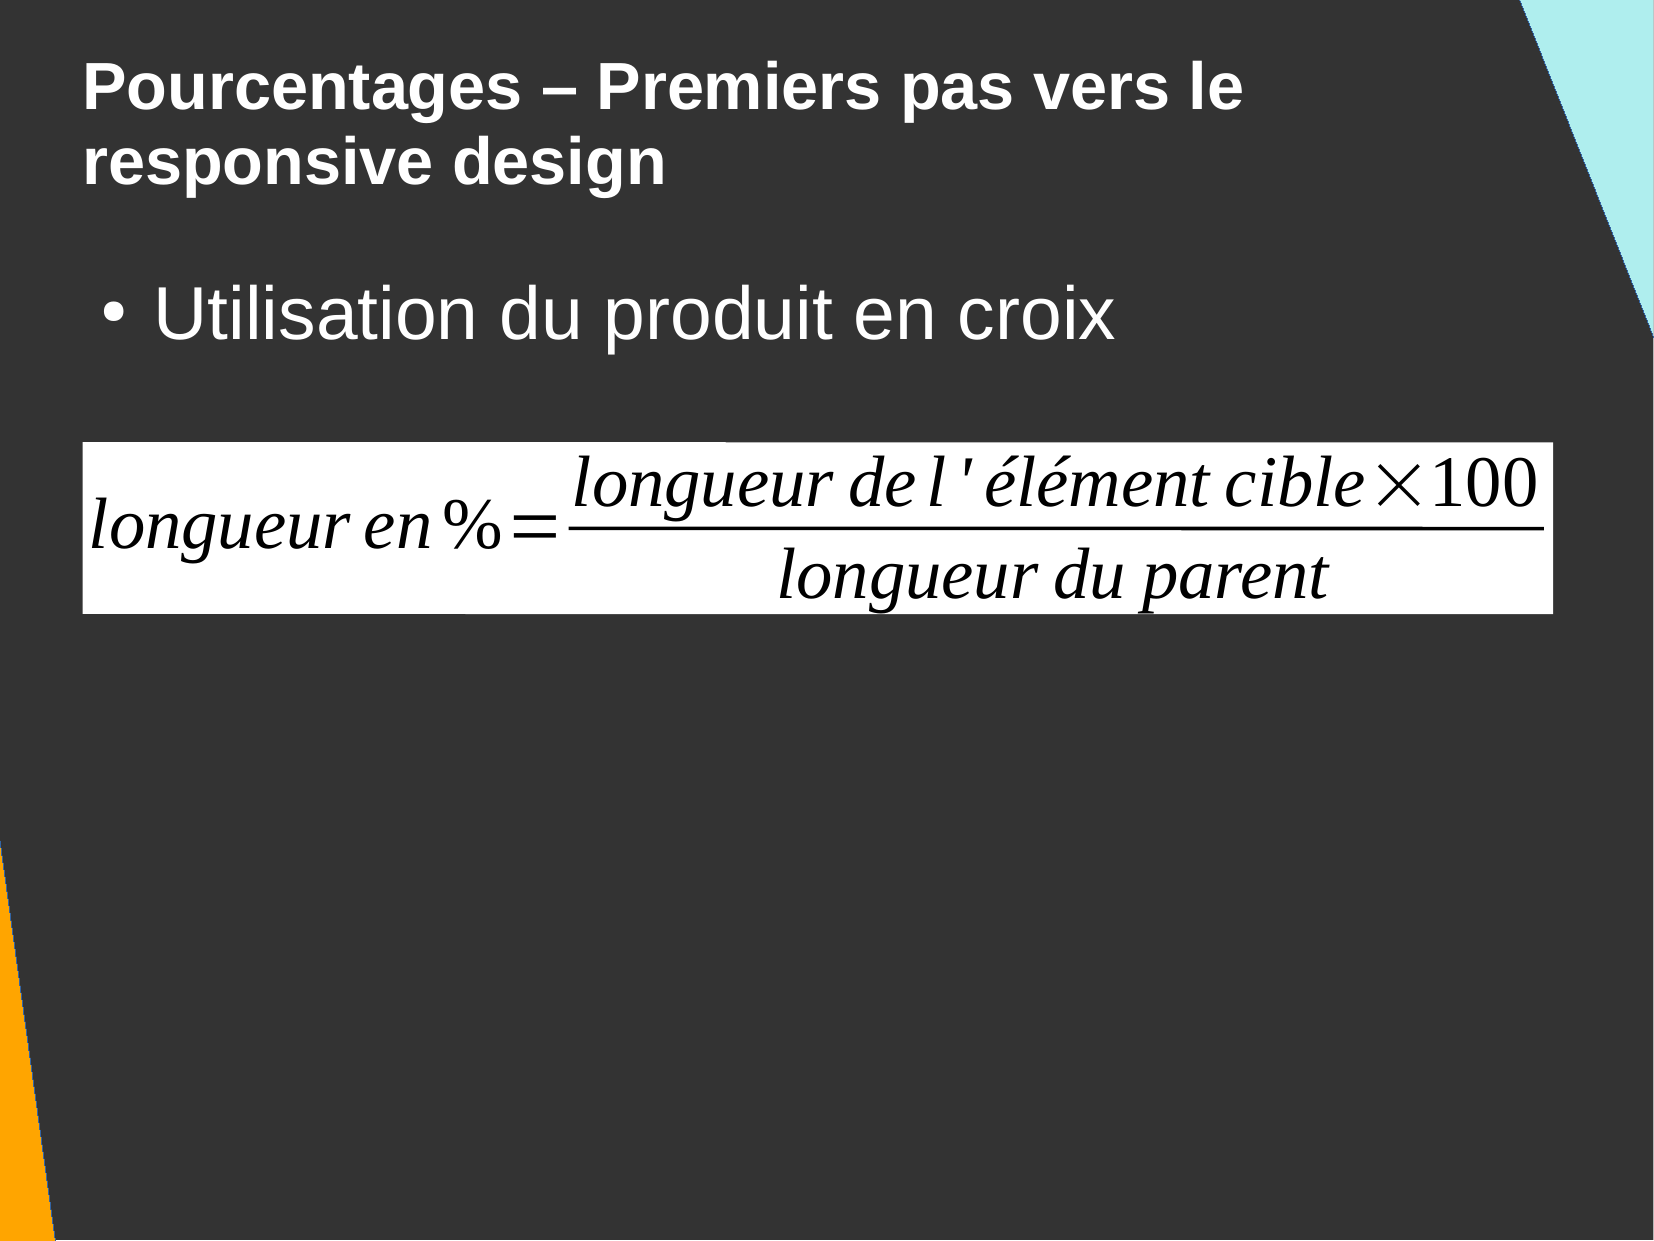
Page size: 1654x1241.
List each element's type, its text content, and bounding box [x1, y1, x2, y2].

list Utilisation du produit en croix [82, 271, 1595, 438]
chart [82, 442, 1554, 615]
text_box [1519, 0, 1654, 338]
text_box [0, 840, 56, 1241]
title Pourcentages – Premiers pas vers le responsive design [82, 49, 1571, 199]
